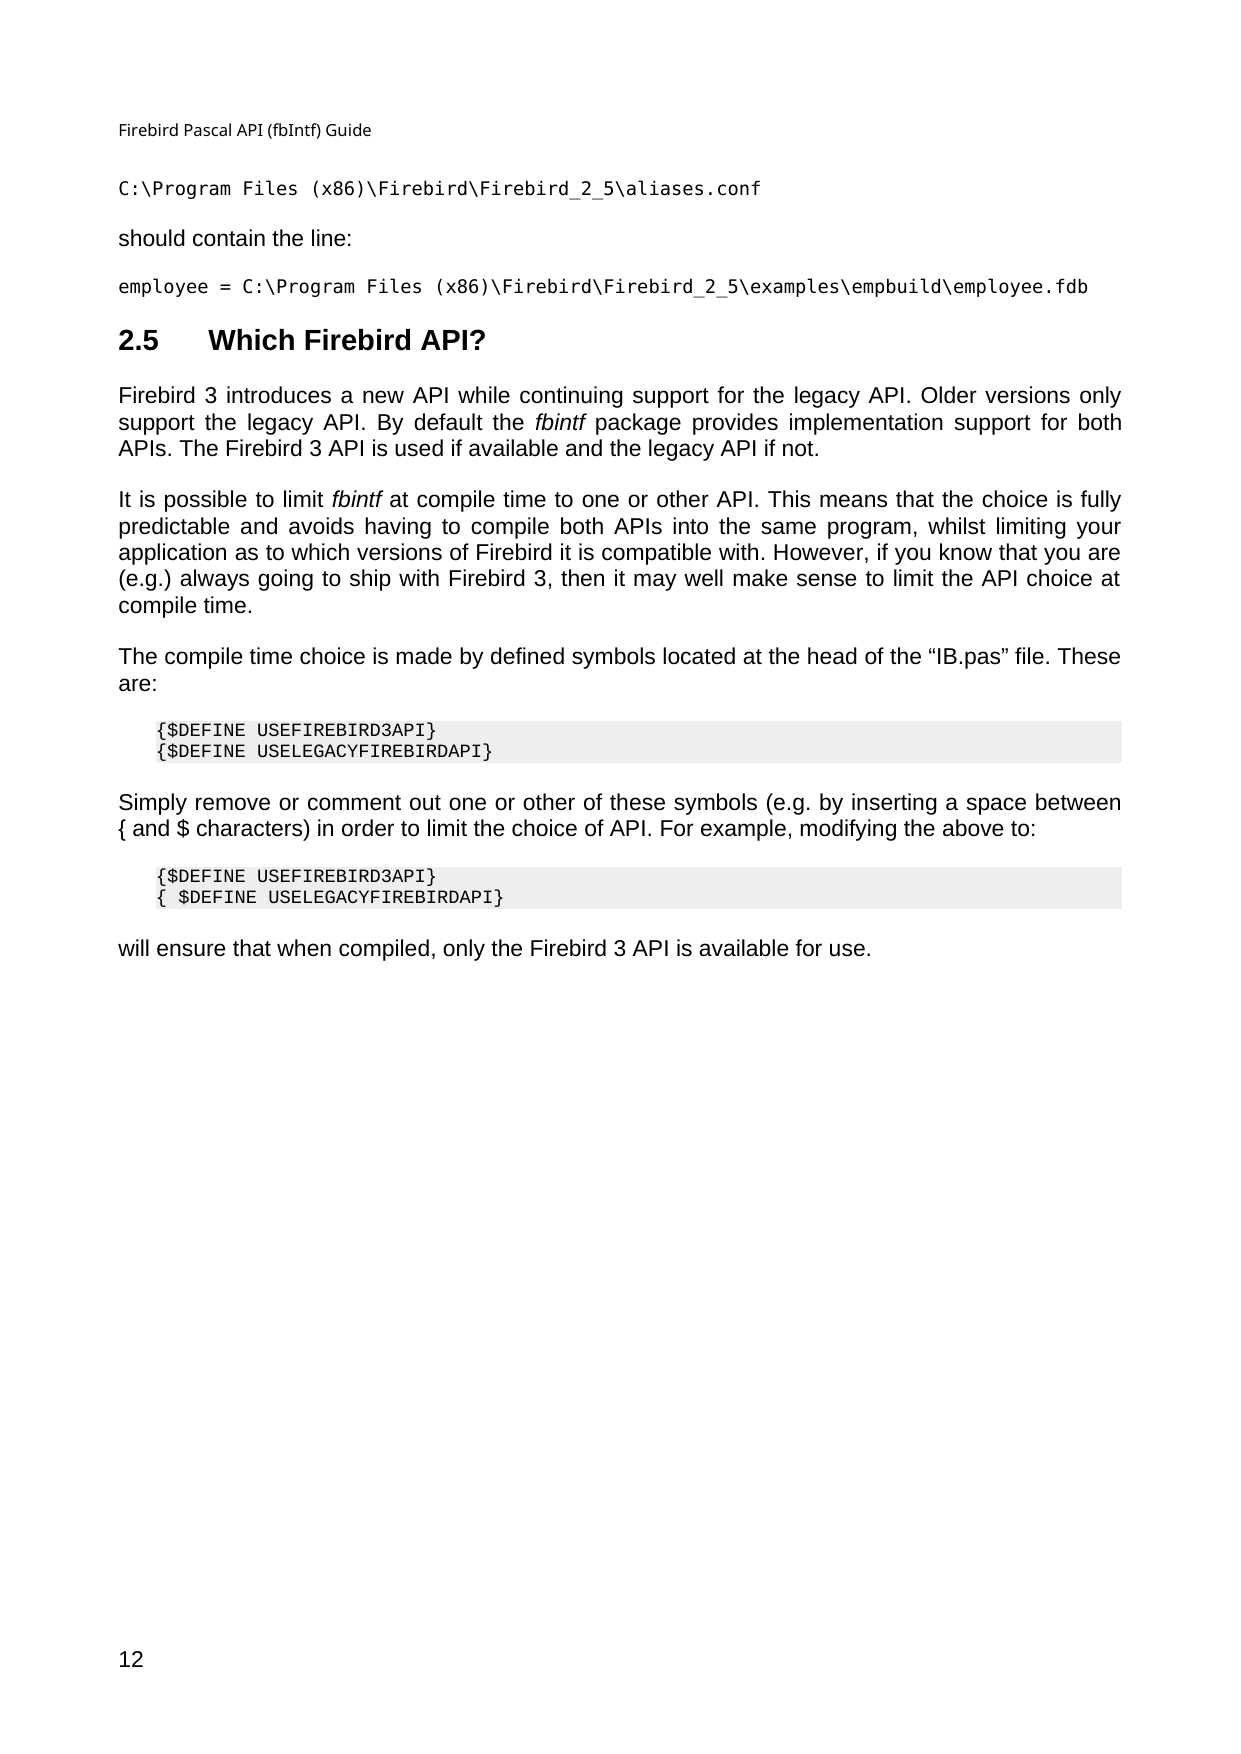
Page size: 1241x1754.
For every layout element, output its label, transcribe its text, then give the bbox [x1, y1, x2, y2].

text will ensure that when compiled, only the Firebird 3 API is available for use. [118, 934, 1122, 961]
text The compile time choice is made by defined symbols located at the head of the “IB.pas” file. These are: [118, 643, 1122, 696]
subtitle Which Firebird API? [118, 323, 1122, 357]
text {$DEFINE USEFIREBIRD3API} [156, 721, 1122, 742]
text {$DEFINE USELEGACYFIREBIRDAPI} [156, 742, 1122, 763]
text Firebird 3 introduces a new API while continuing support for the legacy API. Older versions only support the legacy API. By default the fbintf package provides implementation support for both APIs. The Firebird 3 API is used if available and the legacy API if not. [118, 382, 1122, 461]
text {$DEFINE USEFIREBIRD3API} [156, 867, 1122, 888]
text { $DEFINE USELEGACYFIREBIRDAPI} [156, 888, 1122, 909]
text It is possible to limit fbintf at compile time to one or other API. This means that the choice is fully predictable and avoids having to compile both APIs into the same program, whilst limiting your application as to which versions of Firebird it is compatible with. However, if you know that you are (e.g.) always going to ship with Firebird 3, then it may well make sense to limit the API choice at compile time. [118, 486, 1122, 618]
text Simply remove or comment out one or other of these symbols (e.g. by inserting a space between { and $ characters) in order to limit the choice of API. For example, modifying the above to: [118, 789, 1122, 842]
text employee = C:\Program Files (x86)\Firebird\Firebird_2_5\examples\empbuild\employee.fdb [118, 276, 1122, 298]
text C:\Program Files (x86)\Firebird\Firebird_2_5\aliases.conf [118, 178, 1122, 200]
text should contain the line: [118, 225, 1122, 251]
